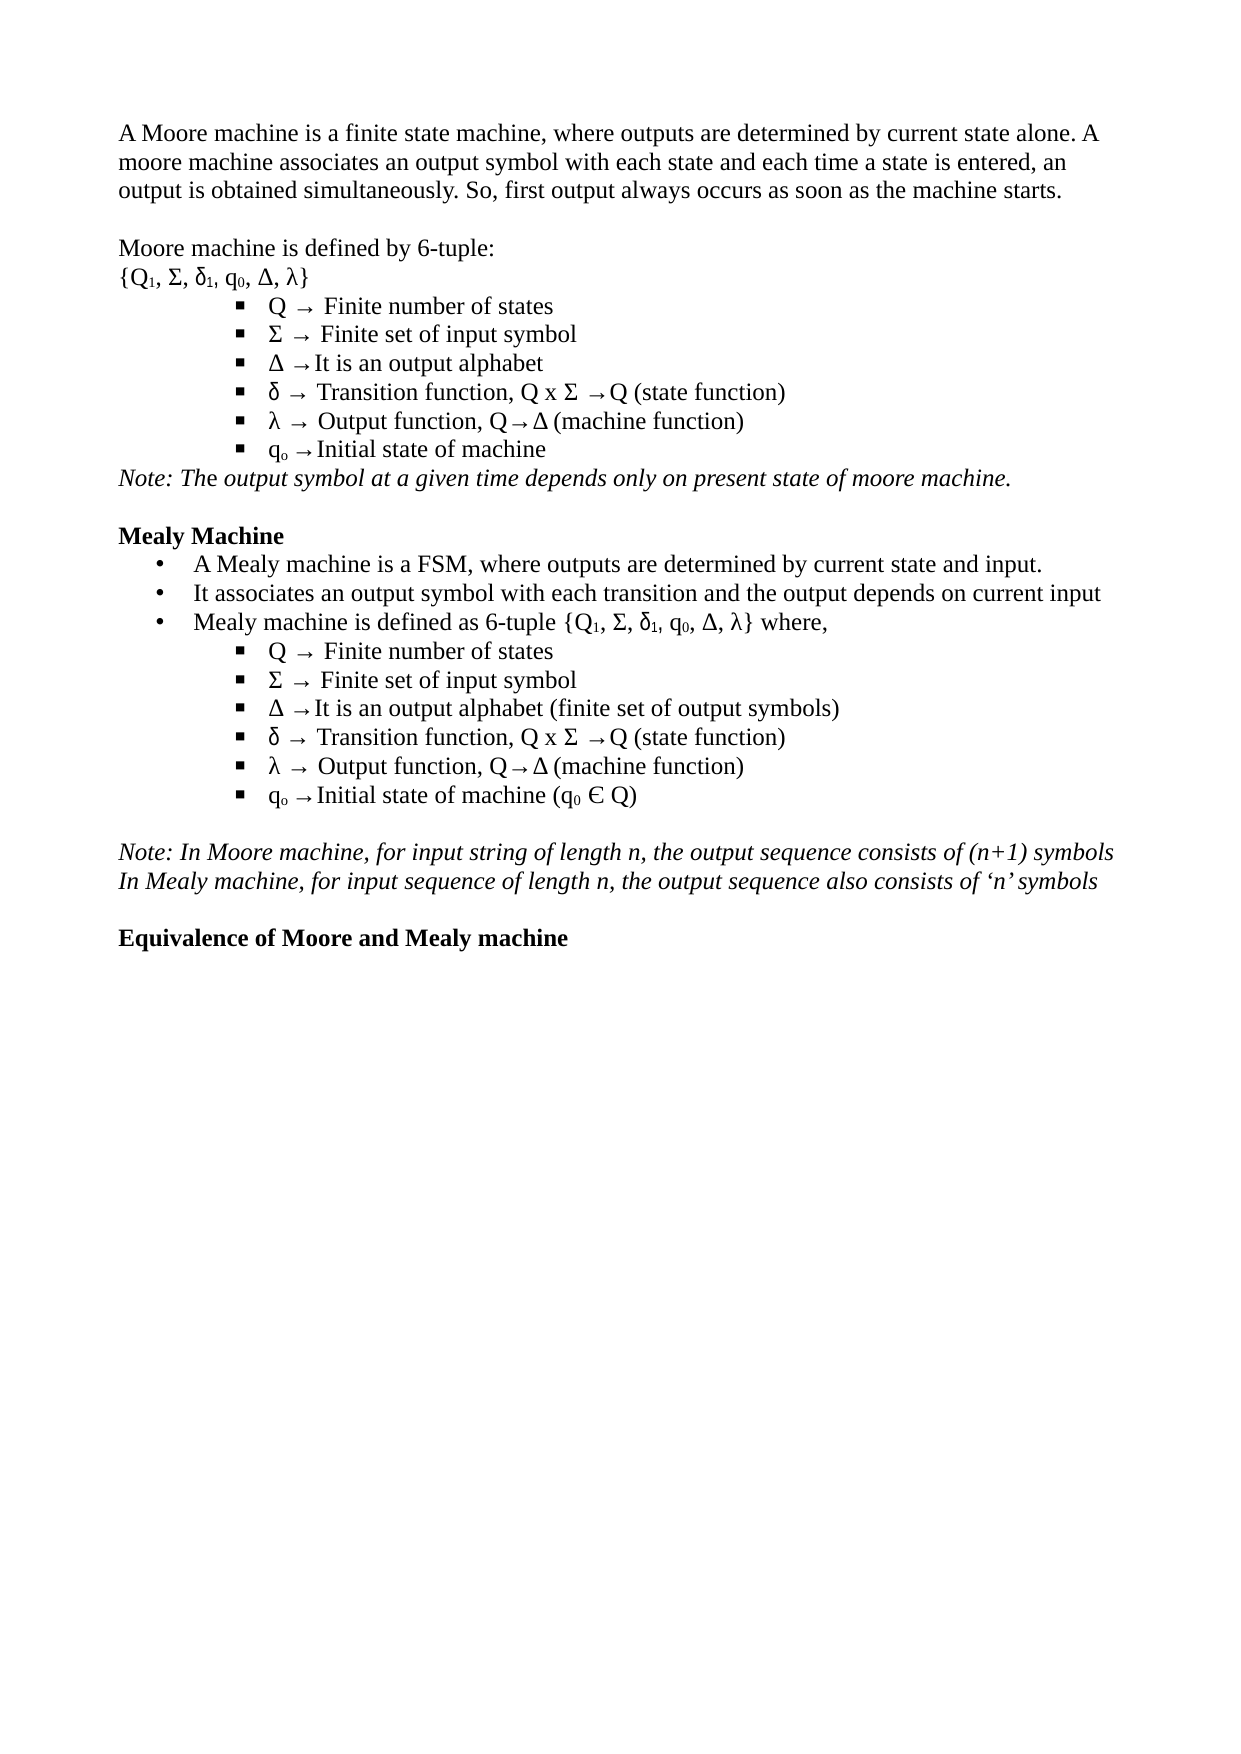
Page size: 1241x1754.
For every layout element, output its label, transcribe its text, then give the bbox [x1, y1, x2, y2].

list λ → Output function, Q→Δ (machine function) [231, 751, 1122, 780]
text Note: The output symbol at a given time depends only on present state of moore machine. [118, 463, 1122, 492]
list λ → Output function, Q→Δ (machine function) [231, 406, 1122, 434]
text Equivalence of Moore and Mealy machine [118, 923, 1122, 952]
list Q → Finite number of states [231, 636, 1122, 665]
list It associates an output symbol with each transition and the output depends on current input [156, 578, 1122, 607]
list δ → Transition function, Q x Σ →Q (state function) [231, 722, 1122, 751]
list qo →Initial state of machine (q0 Є Q) [231, 780, 1122, 808]
list δ → Transition function, Q x Σ →Q (state function) [231, 377, 1122, 406]
text Moore machine is defined by 6-tuple: [118, 233, 1122, 262]
text {Q1, Σ, δ1, q0, Δ, λ} [118, 262, 1122, 291]
list A Mealy machine is a FSM, where outputs are determined by current state and input. [156, 549, 1122, 578]
list Δ →It is an output alphabet (finite set of output symbols) [231, 693, 1122, 722]
text A Moore machine is a finite state machine, where outputs are determined by current state alone. A moore machine associates an output symbol with each state and each time a state is entered, an output is obtained simultaneously. So, first output always occurs as soon as the machine starts. [118, 118, 1122, 204]
list Mealy machine is defined as 6-tuple {Q1, Σ, δ1, q0, Δ, λ} where, [156, 607, 1122, 636]
text In Mealy machine, for input sequence of length n, the output sequence also consists of ‘n’ symbols [118, 866, 1122, 895]
list Σ → Finite set of input symbol [231, 319, 1122, 348]
list Q → Finite number of states [231, 291, 1122, 319]
list Δ →It is an output alphabet [231, 348, 1122, 377]
text Mealy Machine [118, 521, 1122, 549]
list qo →Initial state of machine [231, 434, 1122, 463]
text Note: In Moore machine, for input string of length n, the output sequence consists of (n+1) symbols [118, 837, 1122, 866]
list Σ → Finite set of input symbol [231, 665, 1122, 693]
